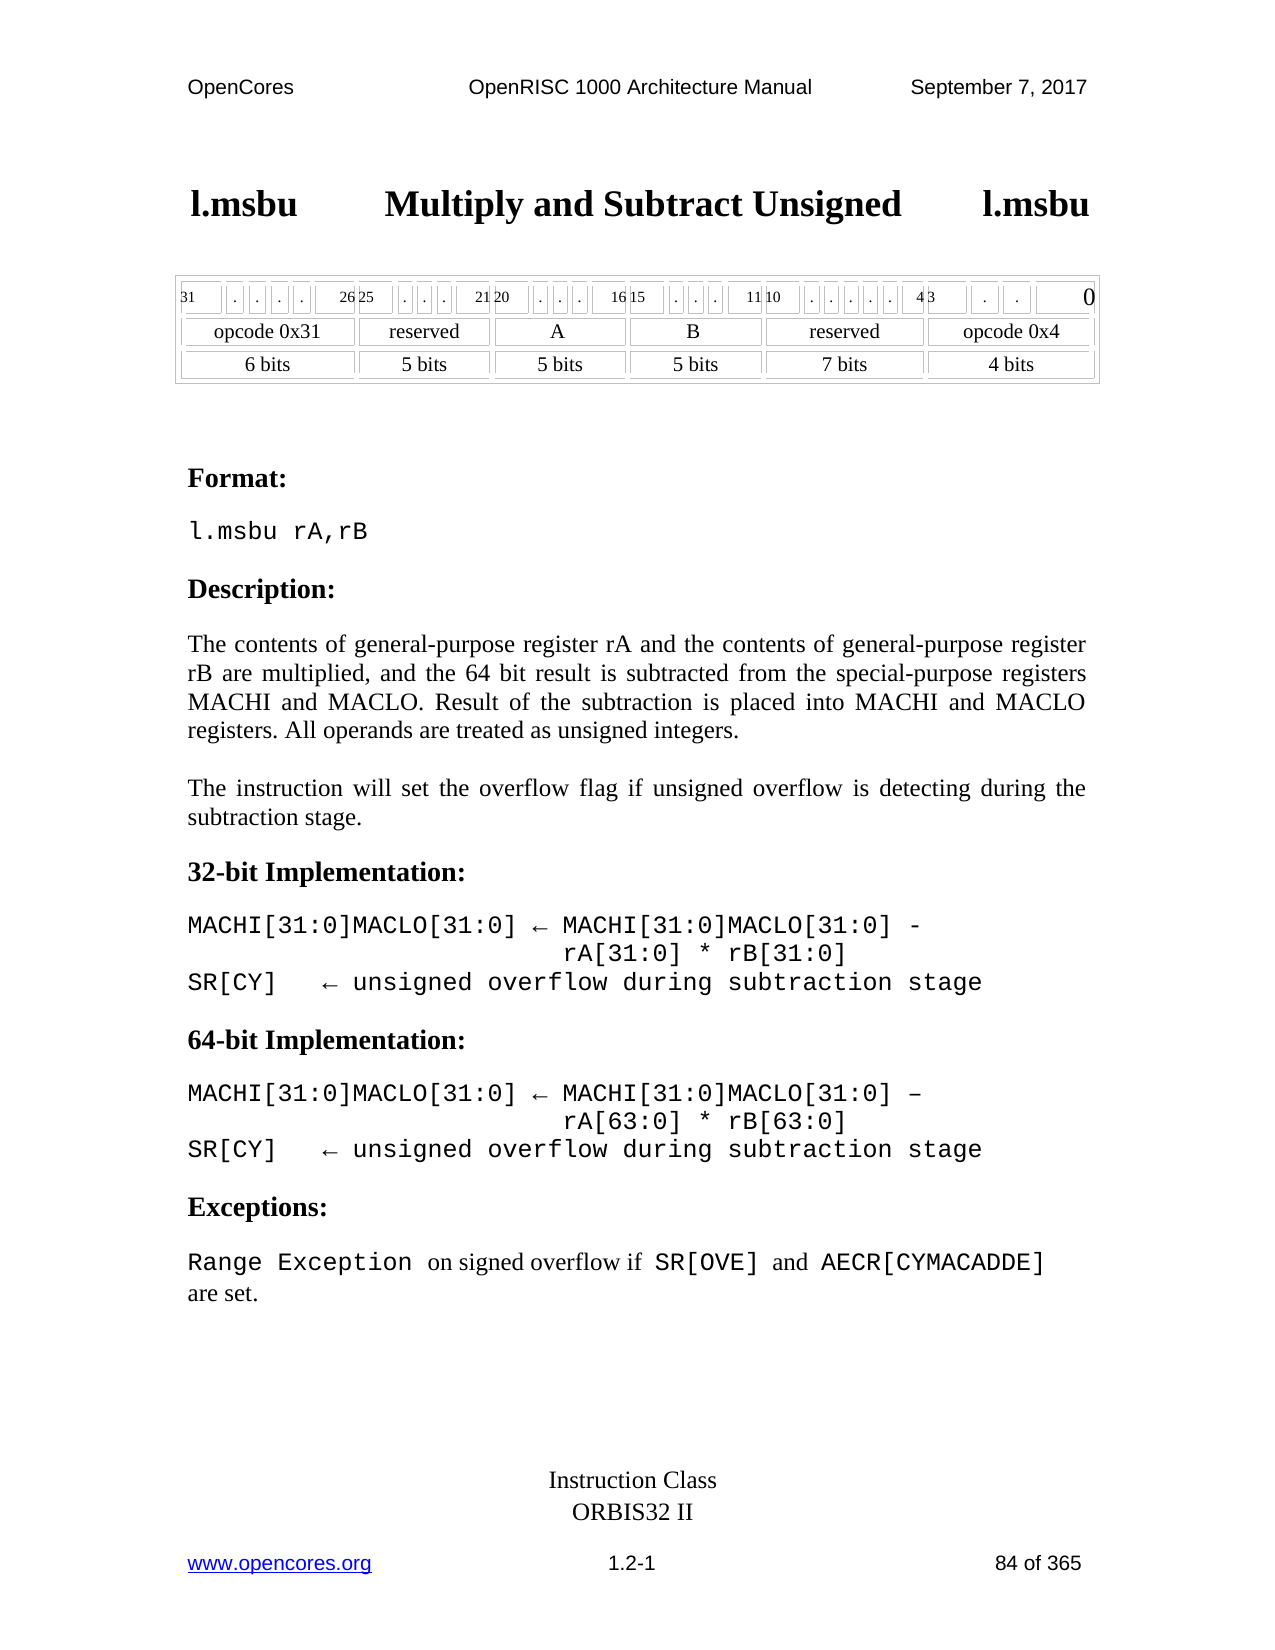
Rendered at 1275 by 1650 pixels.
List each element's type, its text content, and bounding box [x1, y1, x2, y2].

text SR[CY] ← unsigned overflow during subtraction stage [187, 969, 1087, 998]
text 32-bit Implementation: [187, 855, 1087, 888]
text SR[CY] ← unsigned overflow during subtraction stage [187, 1137, 1087, 1165]
text Format: [187, 461, 1087, 493]
text The contents of general-purpose register rA and the contents of general-purpose register rB are multiplied, and the 64 bit result is subtracted from the special-purpose registers MACHI and MACLO. Result of the subtraction is placed into MACHI and MACLO registers. All operands are treated as unsigned integers. [187, 629, 1087, 744]
text Range Exception on signed overflow if SR[OVE] and AECR[CYMACADDE] are set. [187, 1247, 1087, 1309]
text rA[31:0] * rB[31:0] [187, 941, 1087, 969]
text The instruction will set the overflow flag if unsigned overflow is detecting during the subtraction stage. [187, 773, 1087, 830]
text Description: [187, 572, 1087, 604]
text MACHI[31:0]MACLO[31:0] ← MACHI[31:0]MACLO[31:0] - [187, 913, 1087, 941]
text Exceptions: [187, 1190, 1087, 1222]
text MACHI[31:0]MACLO[31:0] ← MACHI[31:0]MACLO[31:0] – [187, 1080, 1087, 1108]
text l.msbu rA,rB [187, 518, 1087, 547]
text rA[63:0] * rB[63:0] [187, 1108, 1087, 1137]
text 64-bit Implementation: [187, 1023, 1087, 1055]
